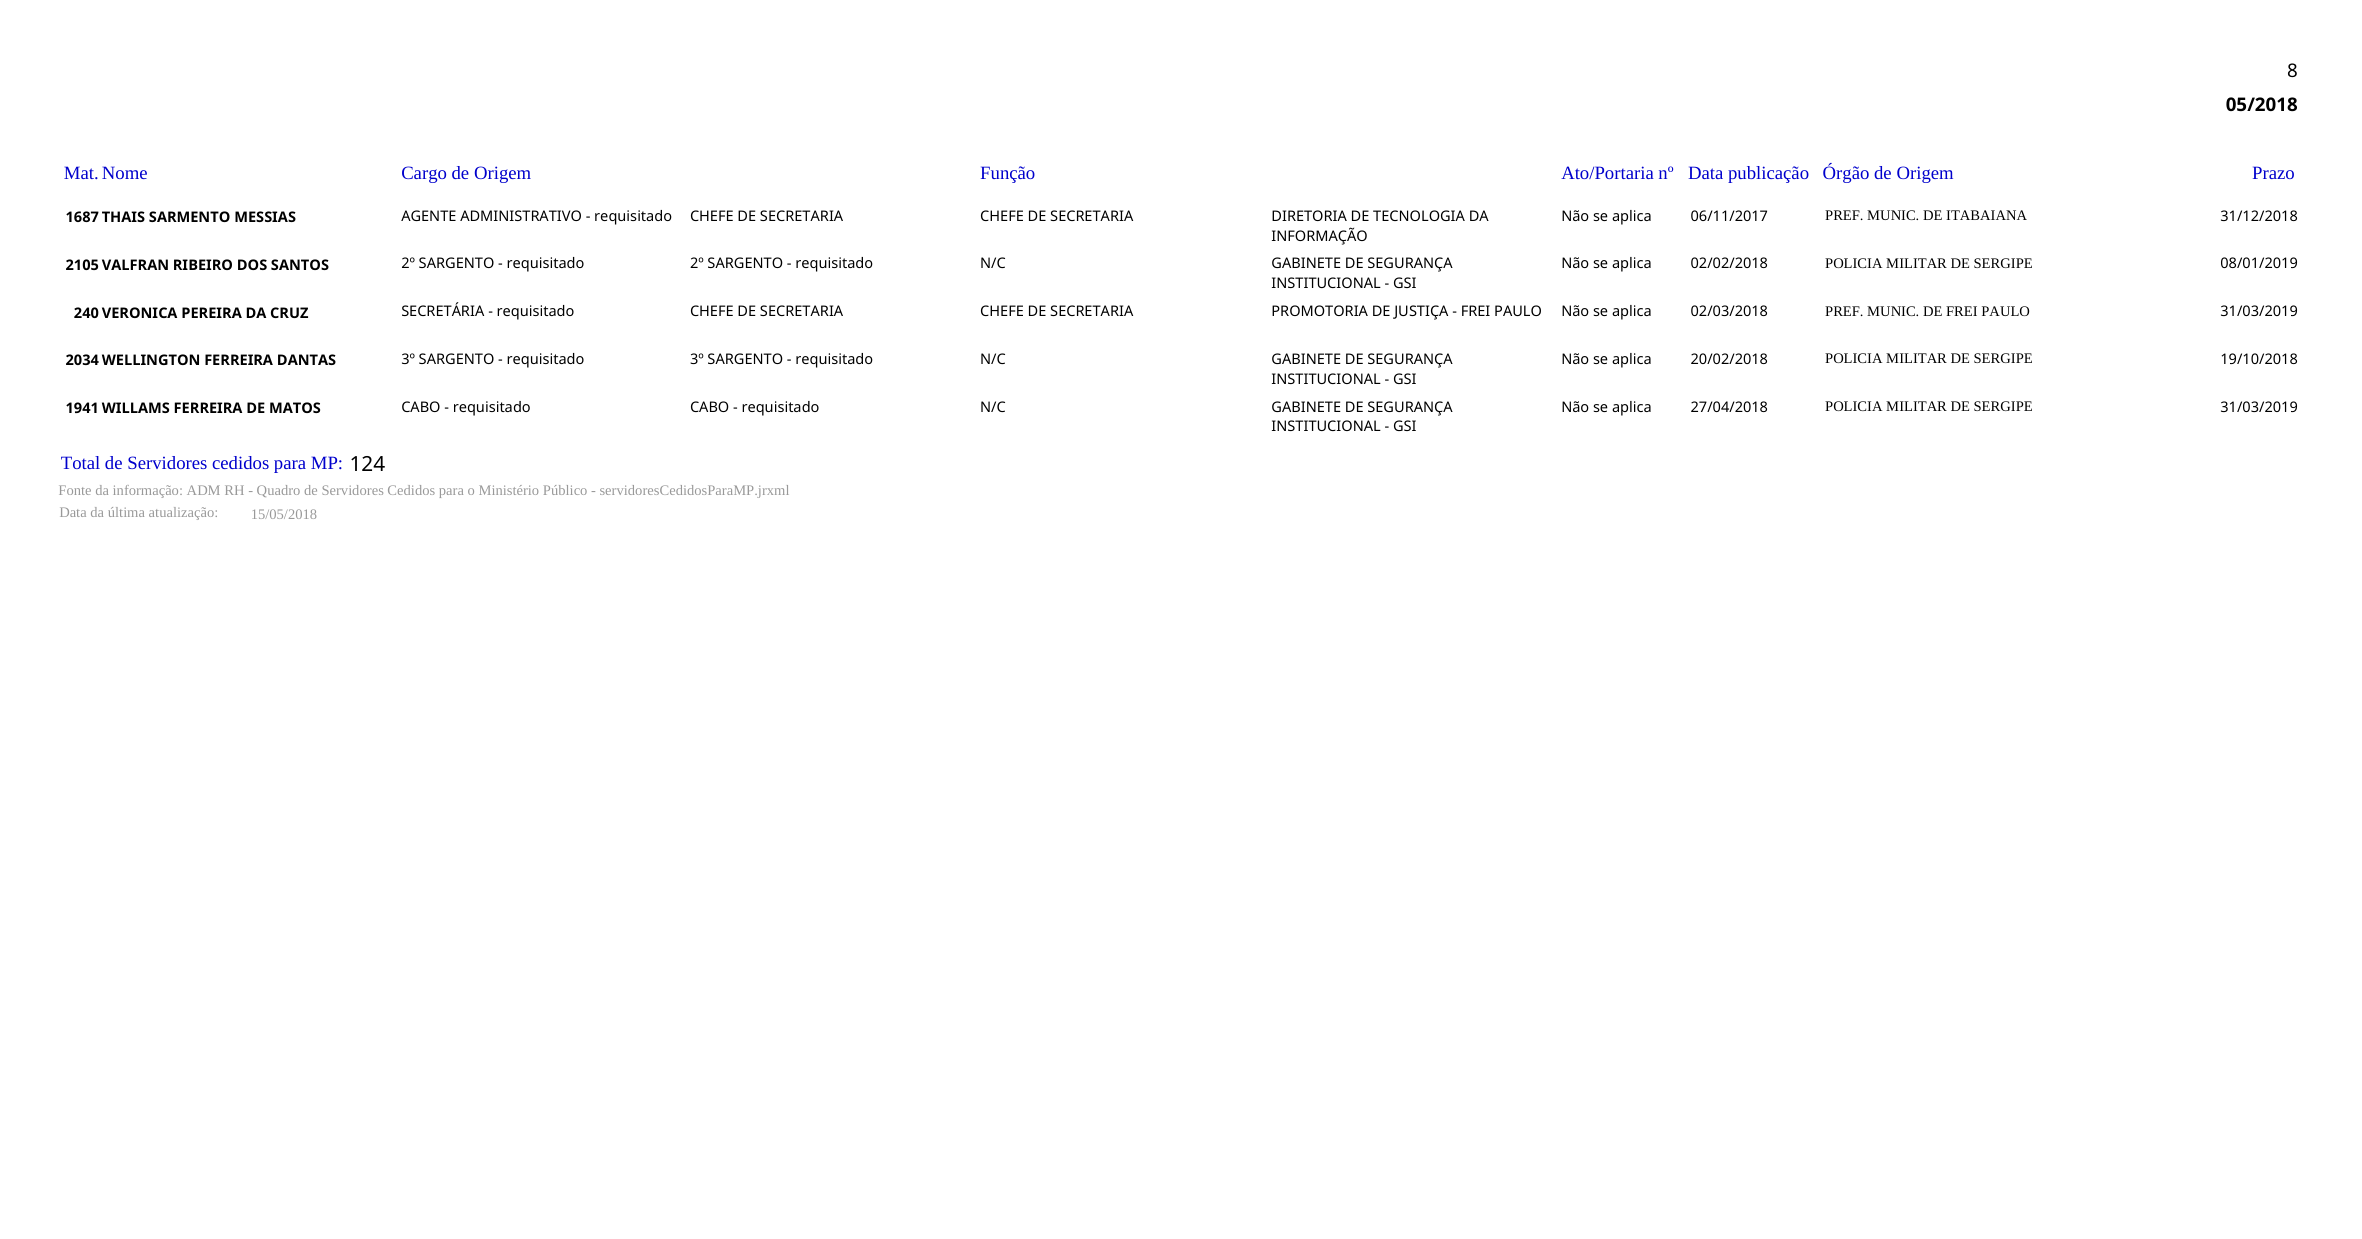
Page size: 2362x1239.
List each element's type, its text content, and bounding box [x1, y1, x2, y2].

table_cell [693, 170, 980, 192]
table_header 27/04/2018 [1690, 396, 1825, 420]
table_cell [1561, 280, 1686, 299]
table_cell [1264, 377, 1271, 393]
table_header N/C [980, 253, 1264, 299]
table_cell [2298, 329, 2361, 346]
table_cell Cargo de Origem [401, 162, 693, 192]
table_cell [973, 329, 980, 346]
table_cell [973, 398, 980, 420]
table_cell [2298, 377, 2361, 393]
table_cell [395, 350, 401, 373]
table_cell [0, 140, 2361, 162]
table_cell [973, 425, 980, 441]
table_cell [2298, 303, 2361, 325]
table_header Não se aplica [1561, 349, 1686, 376]
table_cell [1686, 234, 1690, 250]
table_cell [1690, 373, 1825, 395]
table_header Não se aplica [1561, 253, 1686, 280]
table_cell [1690, 229, 1825, 252]
table_cell [2184, 234, 2297, 252]
table_cell [684, 207, 690, 229]
table_cell [2298, 350, 2361, 373]
table_cell [2129, 170, 2197, 192]
table_cell [684, 398, 690, 420]
table_cell [973, 234, 980, 250]
table_header PROMOTORIA DE JUSTIÇA - FREI PAULO [1271, 301, 1555, 347]
table_cell [1264, 234, 1271, 250]
table_header DIRETORIA DE TECNOLOGIA DA INFORMAÇÃO [1271, 206, 1555, 252]
table_header CABO - requisitado [690, 396, 972, 443]
table_header [0, 0, 2361, 57]
table_cell [395, 377, 401, 393]
table_cell [684, 303, 690, 325]
table_header GABINETE DE SEGURANÇA INSTITUCIONAL - GSI [1271, 396, 1555, 443]
table_cell [2298, 91, 2361, 124]
table_cell [1686, 303, 1690, 325]
table_cell Total de Servidores cedidos para MP: [15, 452, 343, 482]
table_cell [2298, 207, 2361, 229]
table_cell [12, 379, 98, 395]
table_cell [684, 329, 690, 346]
table_cell [395, 207, 401, 229]
table_cell [12, 426, 98, 443]
table_header Não se aplica [1561, 301, 1686, 328]
table_cell 2034 [12, 350, 98, 379]
table_header 31/03/2019 [2184, 301, 2297, 329]
table_cell POLICIA MILITAR DE SERGIPE [1825, 350, 2183, 393]
table_cell Prazo [2197, 162, 2294, 192]
table_cell [973, 377, 980, 393]
table_cell [0, 282, 12, 298]
table_cell 1687 [12, 207, 98, 236]
table_header 124 [349, 449, 501, 479]
table_cell [1686, 329, 1690, 346]
table_cell [0, 443, 2361, 449]
table_header 19/10/2018 [2184, 349, 2297, 377]
table_header CHEFE DE SECRETARIA [690, 206, 972, 252]
table_cell [1686, 207, 1690, 229]
table_cell [1233, 170, 1561, 192]
table_header CHEFE DE SECRETARIA [980, 301, 1264, 347]
table_cell Nome [102, 162, 395, 192]
table_header N/C [980, 396, 1264, 443]
table_cell [1561, 423, 1686, 443]
table_cell [1264, 207, 1271, 229]
table_header Não se aplica [1561, 396, 1686, 423]
table_cell [0, 162, 29, 169]
table_header GABINETE DE SEGURANÇA INSTITUCIONAL - GSI [1271, 349, 1555, 395]
table_cell [1686, 425, 1690, 441]
table_cell [1686, 350, 1690, 373]
table_cell [684, 255, 690, 277]
table_cell [395, 398, 401, 420]
table_cell [501, 452, 2361, 479]
table_cell [2298, 255, 2361, 277]
table_cell [395, 170, 401, 192]
table_cell 2105 [12, 255, 98, 283]
table_cell [2298, 282, 2361, 298]
table_cell [1555, 425, 1561, 441]
table_cell [1264, 425, 1271, 441]
table_cell [0, 452, 15, 479]
table_cell 8 [2146, 57, 2297, 84]
table_header N/C [980, 349, 1264, 395]
table_cell [973, 255, 980, 277]
table_cell [1555, 207, 1561, 229]
table_cell [2184, 282, 2297, 299]
table_cell [1561, 328, 1686, 347]
table_cell Órgão de Origem [1823, 162, 2129, 192]
table_cell [693, 162, 980, 169]
table_cell [0, 85, 2361, 91]
table_header 20/02/2018 [1690, 349, 1825, 373]
table_cell [1264, 303, 1271, 325]
table_cell [1555, 255, 1561, 277]
table_cell THAIS SARMENTO MESSIAS [102, 207, 395, 252]
table_cell [0, 57, 2146, 84]
table_cell [1555, 282, 1561, 298]
table_cell [1686, 377, 1690, 393]
table_cell [0, 377, 12, 393]
table_cell [2298, 57, 2361, 84]
table_header Não se aplica [1561, 206, 1686, 232]
table_cell VALFRAN RIBEIRO DOS SANTOS [102, 255, 395, 299]
table_header 2º SARGENTO - requisitado [401, 253, 683, 299]
table_header CABO - requisitado [401, 396, 683, 443]
table_header CHEFE DE SECRETARIA [980, 206, 1264, 252]
table_header GABINETE DE SEGURANÇA INSTITUCIONAL - GSI [1271, 253, 1555, 299]
table_header 31/03/2019 [2184, 396, 2297, 425]
table_cell [2298, 234, 2361, 250]
table_header 2º SARGENTO - requisitado [690, 253, 972, 299]
table_cell [0, 170, 29, 192]
table_cell [1264, 255, 1271, 277]
table_cell [1264, 329, 1271, 346]
table_cell [1561, 232, 1686, 252]
table_cell [0, 255, 12, 277]
table_cell [1555, 377, 1561, 393]
table_cell [1555, 350, 1561, 373]
table_cell Data publicação [1688, 162, 1813, 192]
table_cell [12, 331, 98, 347]
table_header CHEFE DE SECRETARIA [690, 301, 972, 347]
table_header 08/01/2019 [2184, 253, 2297, 282]
table_cell [2298, 398, 2361, 420]
table_cell [0, 125, 2361, 136]
table_cell [395, 234, 401, 250]
table_cell Data da última atualização: [59, 504, 251, 528]
table_cell [2184, 377, 2297, 395]
table_cell [0, 506, 59, 528]
table_cell 1941 [12, 398, 98, 426]
table_cell [1690, 277, 1825, 299]
table_cell [1264, 398, 1271, 420]
table_cell [973, 303, 980, 325]
table_cell [1555, 234, 1561, 250]
table_cell WILLAMS FERREIRA DE MATOS [102, 398, 395, 443]
table_cell [1690, 420, 1825, 443]
table_header 06/11/2017 [1690, 206, 1825, 229]
table_cell [684, 350, 690, 373]
table_cell Fonte da informação: ADM RH - Quadro de Servidores Cedidos para o Ministério Público - servidoresCedidosParaMP.jrxml [0, 482, 2361, 504]
table_cell [2295, 170, 2361, 192]
table_cell [0, 234, 12, 250]
table_header 3º SARGENTO - requisitado [690, 349, 972, 395]
table_cell [1561, 376, 1686, 395]
table_cell Ato/Portaria nº [1561, 162, 1688, 192]
table_cell [684, 282, 690, 298]
table_cell POLICIA MILITAR DE SERGIPE [1825, 255, 2183, 298]
table_cell [2295, 162, 2361, 169]
table_header 31/12/2018 [2184, 206, 2297, 234]
table_cell [2129, 162, 2197, 169]
table_cell [0, 195, 2361, 202]
table_cell [973, 282, 980, 298]
table_cell [1264, 282, 1271, 298]
table_cell [1686, 282, 1690, 298]
table_cell [343, 452, 349, 479]
table_header AGENTE ADMINISTRATIVO - requisitado [401, 206, 683, 252]
table_cell POLICIA MILITAR DE SERGIPE [1825, 398, 2183, 441]
table_header 02/02/2018 [1690, 253, 1825, 277]
table_cell [395, 162, 401, 169]
table_cell 05/2018 [2200, 91, 2297, 124]
table_cell [395, 329, 401, 346]
table_header 02/03/2018 [1690, 301, 1825, 325]
table_cell PREF. MUNIC. DE ITABAIANA [1825, 207, 2183, 250]
table_cell [1814, 170, 1822, 192]
table_cell [1233, 162, 1561, 169]
table_cell [1686, 255, 1690, 277]
table_cell [2184, 329, 2297, 347]
table_cell [395, 303, 401, 325]
table_cell [684, 377, 690, 393]
table_cell 15/05/2018 [251, 506, 2361, 528]
table_cell PREF. MUNIC. DE FREI PAULO [1825, 303, 2183, 346]
table_cell Mat. [29, 162, 98, 192]
table_cell [395, 425, 401, 441]
table_header SECRETÁRIA - requisitado [401, 301, 683, 347]
table_cell [0, 91, 2200, 124]
table_cell [12, 283, 98, 299]
table_cell [1814, 162, 1822, 169]
table_cell Função [980, 162, 1233, 192]
table_cell [395, 255, 401, 277]
table_cell VERONICA PEREIRA DA CRUZ [102, 303, 395, 347]
table_cell [1555, 398, 1561, 420]
table_cell [0, 207, 12, 229]
table_cell [1555, 303, 1561, 325]
table_cell [0, 398, 12, 420]
table_cell [395, 282, 401, 298]
table_cell [973, 207, 980, 229]
table_cell [0, 350, 12, 373]
table_cell [2184, 425, 2297, 443]
table_cell [0, 329, 12, 346]
table_cell 240 [12, 303, 98, 331]
table_cell WELLINGTON FERREIRA DANTAS [102, 350, 395, 395]
table_cell [0, 303, 12, 325]
table_cell [1690, 325, 1825, 347]
table_cell [12, 236, 98, 252]
table_cell [0, 425, 12, 441]
table_header 3º SARGENTO - requisitado [401, 349, 683, 395]
table_cell [684, 234, 690, 250]
table_cell [1686, 398, 1690, 420]
table_cell [2298, 425, 2361, 441]
table_cell [1555, 329, 1561, 346]
table_cell [973, 350, 980, 373]
table_cell [1264, 350, 1271, 373]
table_cell [684, 425, 690, 441]
